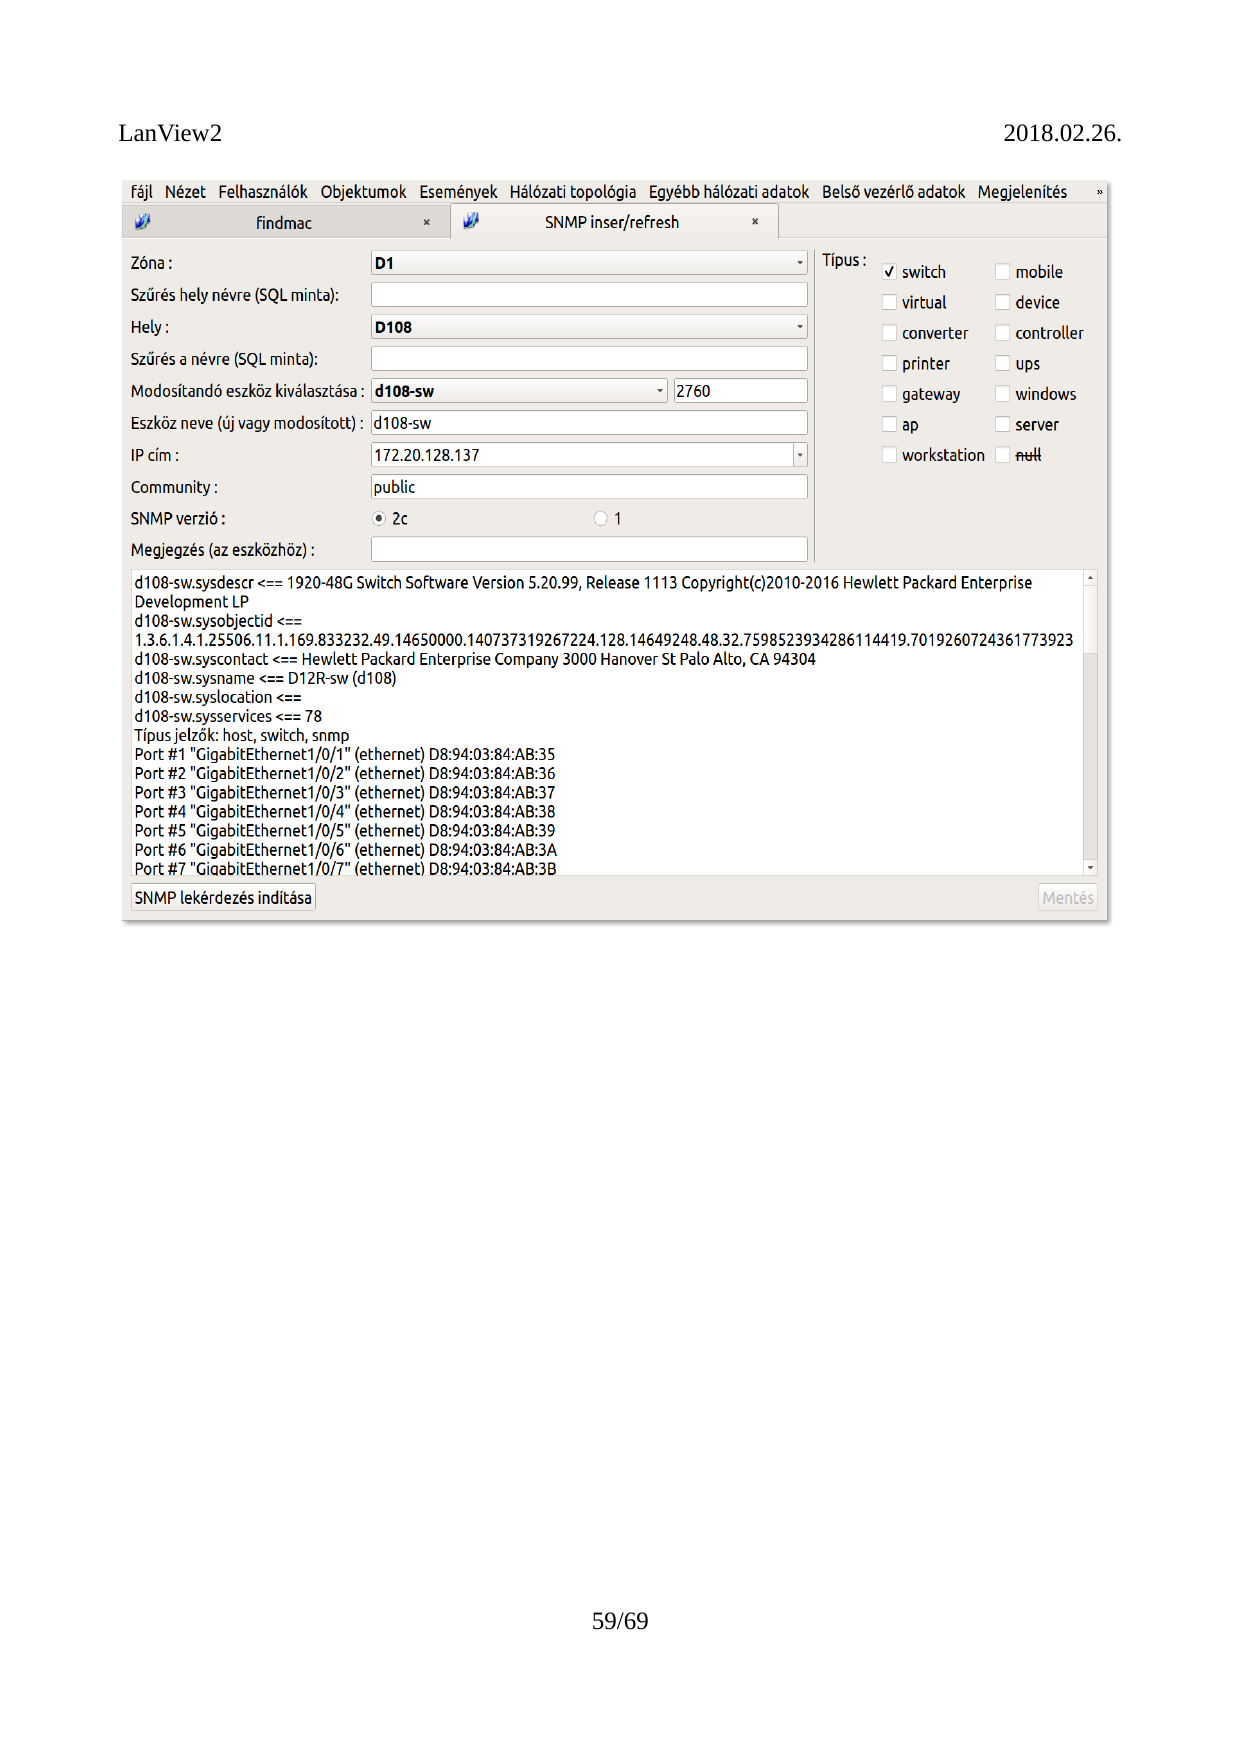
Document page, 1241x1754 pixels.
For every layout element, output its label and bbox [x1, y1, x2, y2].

picture [118, 177, 1113, 927]
